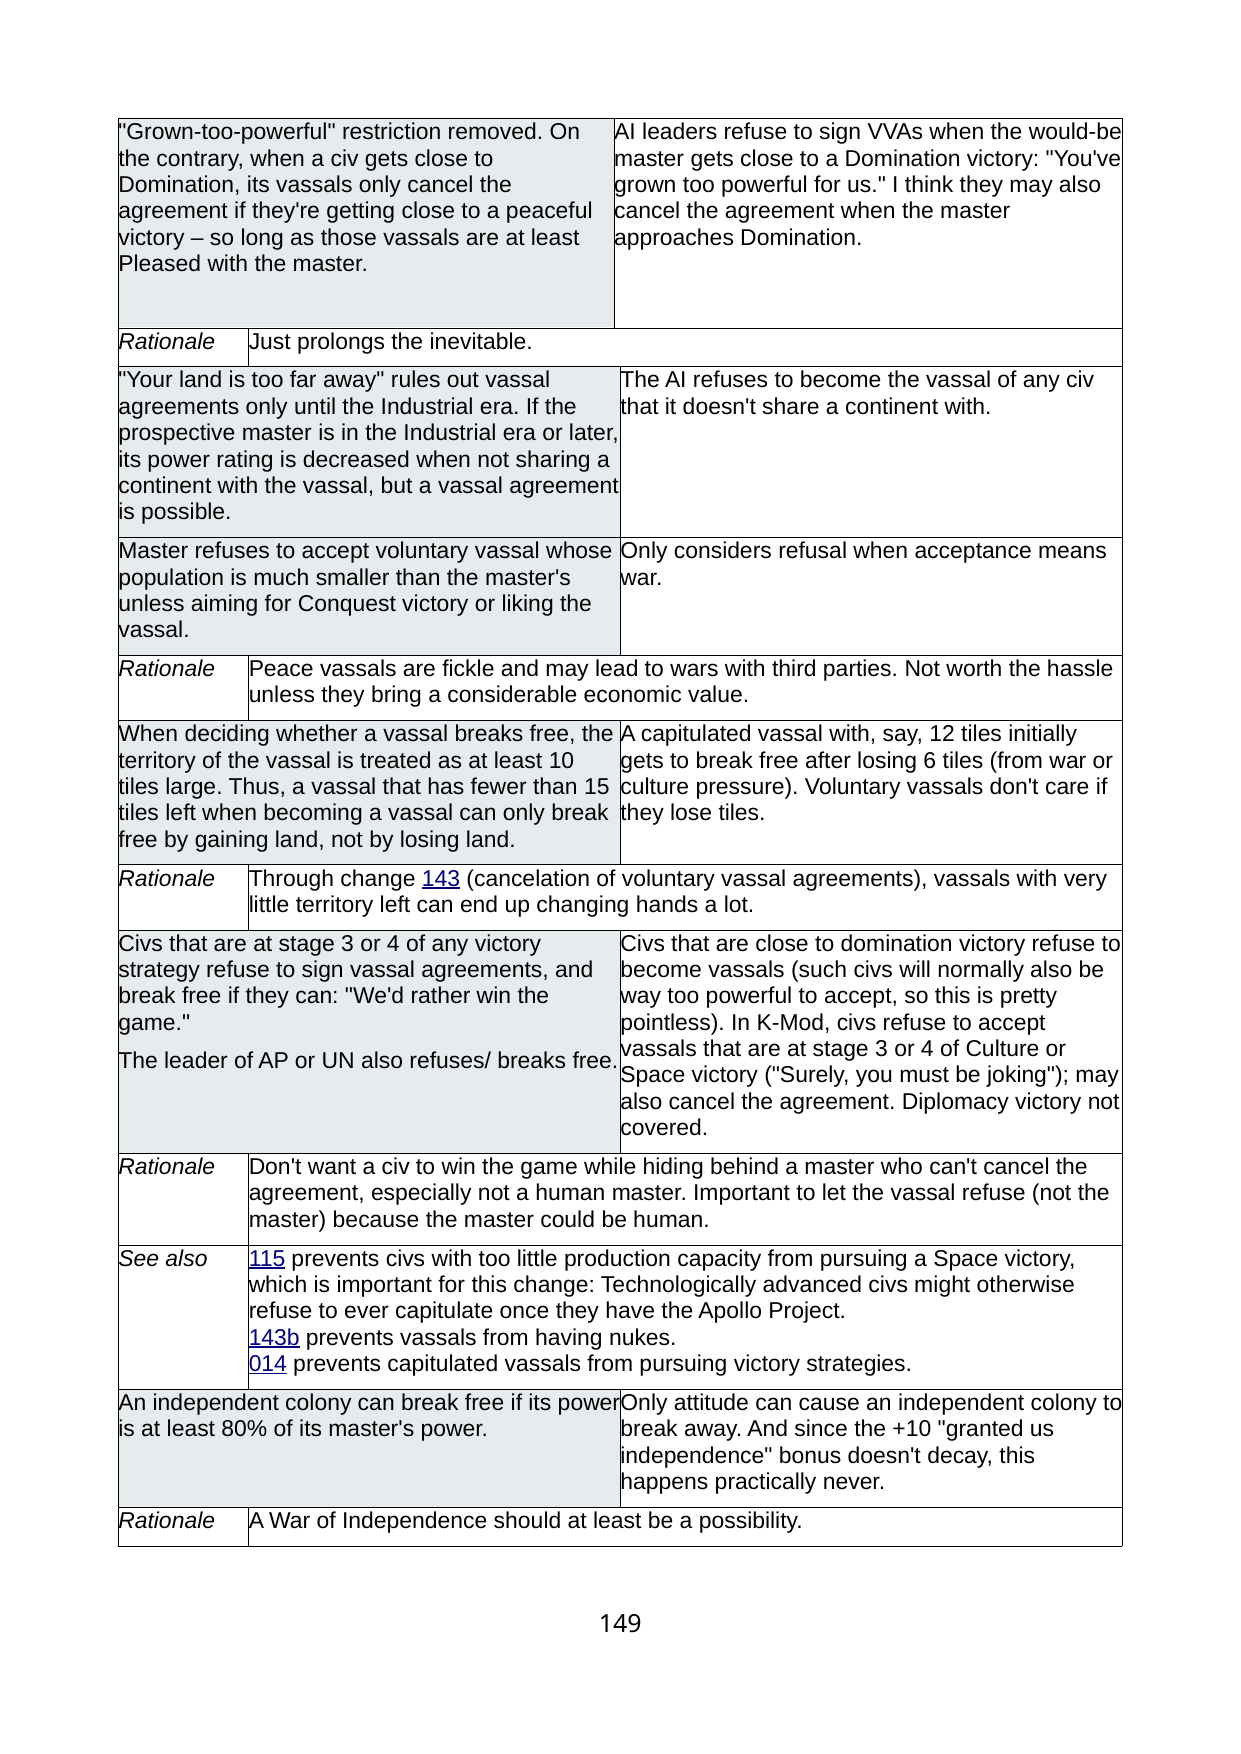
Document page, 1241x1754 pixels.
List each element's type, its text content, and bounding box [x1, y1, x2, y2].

table_cell The AI refuses to become the vassal of any civ that it doesn't share a continent with. [621, 367, 1122, 537]
table_cell Through change 143 (cancelation of voluntary vassal agreements), vassals with very little territory left can end up changing hands a lot. [249, 865, 1122, 929]
table_cell Civs that are close to domination victory refuse to become vassals (such civs will normally also be way too powerful to accept, so this is pretty pointless). In K-Mod, civs refuse to accept vassals that are at stage 3 or 4 of Culture or Space victory ("Surely, you must be joking"); may also cancel the agreement. Diplomacy victory not covered. [621, 931, 1122, 1153]
table_cell Rationale [119, 656, 248, 720]
table_cell Don't want a civ to win the game while hiding behind a master who can't cancel the agreement, especially not a human master. Important to let the vassal refuse (not the master) because the master could be human. [249, 1154, 1122, 1244]
table_cell Civs that are at stage 3 or 4 of any victory strategy refuse to sign vassal agreements, and break free if they can: "We'd rather win the game." The leader of AP or UN also refuses/ breaks free. [119, 931, 620, 1153]
table_cell Only considers refusal when acceptance means war. [621, 538, 1122, 655]
table_cell AI leaders refuse to sign VVAs when the would-be master gets close to a Domination victory: "You've grown too powerful for us." I think they may also cancel the agreement when the master approaches Domination. [615, 119, 1122, 327]
table_cell A War of Independence should at least be a possibility. [249, 1508, 1122, 1546]
table_cell When deciding whether a vassal breaks free, the territory of the vassal is treated as at least 10 tiles large. Thus, a vassal that has fewer than 15 tiles left when becoming a vassal can only break free by gaining land, not by losing land. [119, 721, 620, 864]
table_cell See also [119, 1246, 248, 1389]
table_cell An independent colony can break free if its power is at least 80% of its master's power. [119, 1390, 620, 1507]
table_cell Rationale [119, 1154, 248, 1244]
table_cell Just prolongs the inevitable. [249, 329, 1122, 366]
table_cell Master refuses to accept voluntary vassal whose population is much smaller than the master's unless aiming for Conquest victory or liking the vassal. [119, 538, 620, 655]
table_cell Peace vassals are fickle and may lead to wars with third parties. Not worth the hassle unless they bring a considerable economic value. [249, 656, 1122, 720]
table_cell 115 prevents civs with too little production capacity from pursuing a Space victory, which is important for this change: Technologically advanced civs might otherwise refuse to ever capitulate once they have the Apollo Project. 143b prevents vassals from having nukes. 014 prevents capitulated vassals from pursuing victory strategies. [249, 1246, 1122, 1389]
table_cell Only attitude can cause an independent colony to break away. And since the +10 "granted us independence" bonus doesn't decay, this happens practically never. [621, 1390, 1122, 1507]
table_cell A capitulated vassal with, say, 12 tiles initially gets to break free after losing 6 tiles (from war or culture pressure). Voluntary vassals don't care if they lose tiles. [621, 721, 1122, 864]
table_cell Rationale [119, 329, 248, 366]
table_cell Rationale [119, 1508, 248, 1546]
table_cell Rationale [119, 865, 248, 929]
table_cell "Your land is too far away" rules out vassal agreements only until the Industrial era. If the prospective master is in the Industrial era or later, its power rating is decreased when not sharing a continent with the vassal, but a vassal agreement is possible. [119, 367, 620, 537]
table_cell "Grown-too-powerful" restriction removed. On the contrary, when a civ gets close to Domination, its vassals only cancel the agreement if they're getting close to a peaceful victory – so long as those vassals are at least Pleased with the master. [119, 119, 614, 327]
